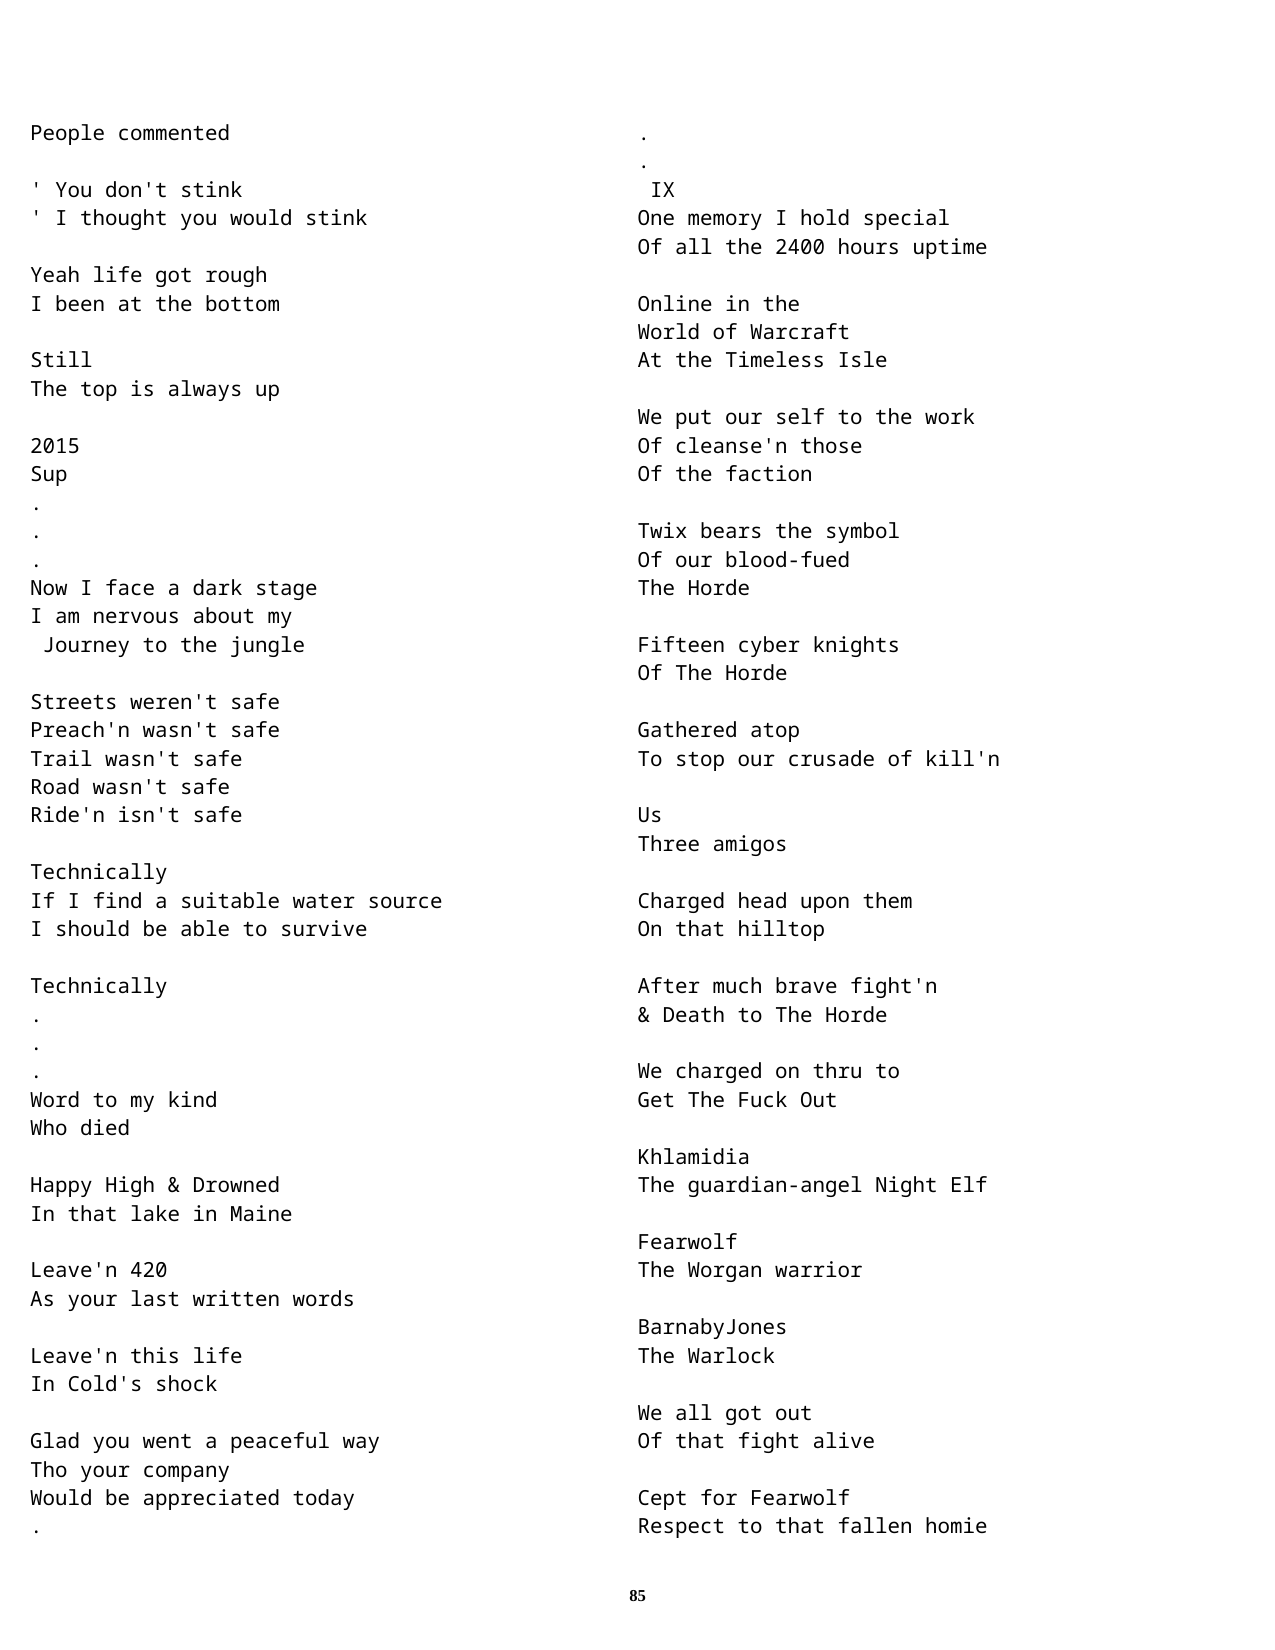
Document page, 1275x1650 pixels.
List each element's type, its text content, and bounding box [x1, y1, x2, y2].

text In Cold's shock [30, 1369, 637, 1398]
text Now I face a dark stage [30, 573, 637, 602]
text Charged head upon them [637, 886, 1245, 914]
text Get The Fuck Out [637, 1085, 1245, 1113]
text ' You don't stink [30, 175, 637, 203]
text I am nervous about my [30, 602, 637, 630]
text Would be appreciated today [30, 1483, 637, 1512]
text 2015 [30, 431, 637, 459]
text Still [30, 346, 637, 374]
text People commented [30, 118, 637, 147]
text World of Warcraft [637, 317, 1245, 346]
text At the Timeless Isle [637, 346, 1245, 374]
text BarnabyJones [637, 1312, 1245, 1341]
text If I find a suitable water source [30, 886, 637, 914]
text Khlamidia [637, 1142, 1245, 1170]
text Cept for Fearwolf [637, 1483, 1245, 1512]
text In that lake in Maine [30, 1199, 637, 1227]
text Journey to the jungle [30, 630, 637, 658]
text Preach'n wasn't safe [30, 715, 637, 744]
text Word to my kind [30, 1085, 637, 1113]
text Technically [30, 857, 637, 886]
text Respect to that fallen homie [637, 1512, 1245, 1540]
text . [637, 118, 1245, 147]
text As your last written words [30, 1284, 637, 1312]
text I should be able to survive [30, 914, 637, 943]
text Of the faction [637, 459, 1245, 488]
text & Death to The Horde [637, 1000, 1245, 1028]
text Happy High & Drowned [30, 1170, 637, 1199]
text IX [637, 175, 1245, 203]
text After much brave fight'n [637, 971, 1245, 1000]
text Technically [30, 971, 637, 1000]
text The Warlock [637, 1341, 1245, 1369]
text . [30, 1512, 637, 1540]
text ' I thought you would stink [30, 203, 637, 232]
text We put our self to the work [637, 402, 1245, 431]
text Yeah life got rough [30, 260, 637, 289]
text Sup [30, 459, 637, 488]
text Three amigos [637, 829, 1245, 857]
text Tho your company [30, 1455, 637, 1483]
text Fearwolf [637, 1227, 1245, 1256]
text Online in the [637, 289, 1245, 317]
text Road wasn't safe [30, 772, 637, 801]
text We charged on thru to [637, 1057, 1245, 1085]
text . [30, 1057, 637, 1085]
text Leave'n this life [30, 1341, 637, 1369]
text . [30, 488, 637, 516]
text The guardian-angel Night Elf [637, 1170, 1245, 1199]
text Streets weren't safe [30, 687, 637, 715]
text On that hilltop [637, 914, 1245, 943]
text Of that fight alive [637, 1426, 1245, 1455]
text Leave'n 420 [30, 1256, 637, 1284]
text We all got out [637, 1398, 1245, 1426]
text Twix bears the symbol [637, 516, 1245, 545]
text Trail wasn't safe [30, 744, 637, 772]
text Of our blood-fued [637, 545, 1245, 573]
text I been at the bottom [30, 289, 637, 317]
text . [30, 1000, 637, 1028]
text . [30, 545, 637, 573]
text . [30, 516, 637, 545]
text Us [637, 801, 1245, 829]
text Fifteen cyber knights [637, 630, 1245, 658]
text Ride'n isn't safe [30, 801, 637, 829]
text . [637, 147, 1245, 175]
text The Worgan warrior [637, 1256, 1245, 1284]
text Of all the 2400 hours uptime [637, 232, 1245, 260]
text Of cleanse'n those [637, 431, 1245, 459]
text The top is always up [30, 374, 637, 402]
text The Horde [637, 573, 1245, 602]
text Who died [30, 1113, 637, 1142]
text Gathered atop [637, 715, 1245, 744]
text Glad you went a peaceful way [30, 1426, 637, 1455]
text . [30, 1028, 637, 1057]
text One memory I hold special [637, 203, 1245, 232]
text To stop our crusade of kill'n [637, 744, 1245, 772]
text Of The Horde [637, 658, 1245, 687]
